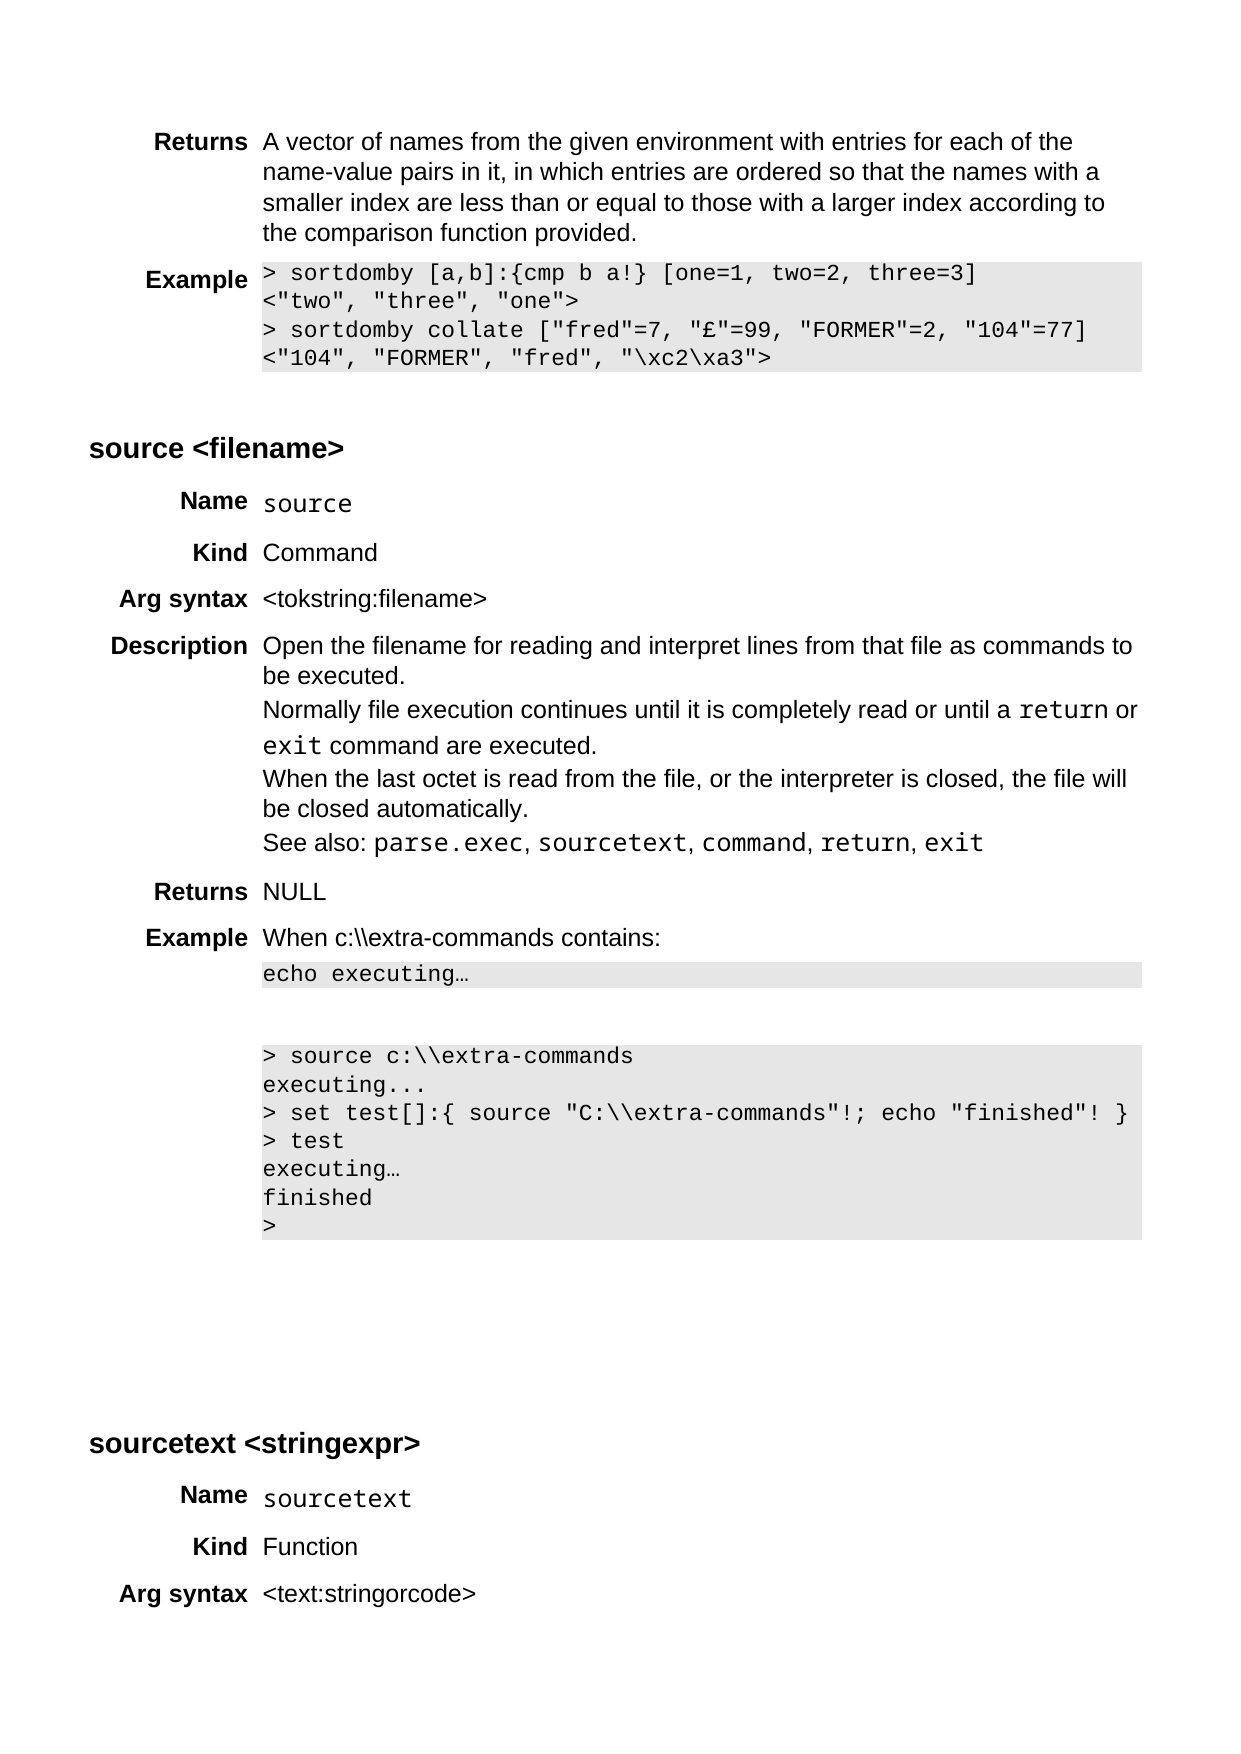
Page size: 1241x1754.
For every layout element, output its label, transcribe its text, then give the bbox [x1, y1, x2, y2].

table_cell A vector of names from the given environment with entries for each of the name-value pairs in it, in which entries are ordered so that the names with a smaller index are less than or equal to those with a larger index according to the comparison function provided. [260, 118, 1145, 256]
table_cell Kind [89, 1523, 259, 1570]
table_cell <tokstring:filename> [260, 576, 1145, 622]
table_cell Kind [89, 529, 259, 576]
table_cell Arg syntax [89, 576, 259, 622]
table_cell Example [89, 256, 259, 384]
table_cell Function [260, 1523, 1145, 1570]
table_cell Example [89, 914, 259, 1252]
table_cell Returns [89, 118, 259, 256]
table_cell Command [260, 529, 1145, 576]
table_header sourcetext [260, 1472, 1145, 1523]
table_header Name [89, 1472, 259, 1523]
table_cell Open the filename for reading and interpret lines from that file as commands to be executed. Normally file execution continues until it is completely read or until a return or exit command are executed. When the last octet is read from the file, or the interpreter is closed, the file will be closed automatically. See also: parse.exec, sourcetext, command, return, exit [260, 622, 1145, 868]
subtitle sourcetext <stringexpr> [88, 1426, 1145, 1459]
table_cell > sortdomby [a,b]:{cmp b a!} [one=1, two=2, three=3] <"two", "three", "one"> > sortdomby collate ["fred"=7, "£"=99, "FORMER"=2, "104"=77] <"104", "FORMER", "fred", "\xc2\xa3"> [260, 256, 1145, 384]
table_cell When c:\\extra-commands contains: echo executing… > source c:\\extra-commands executing... > set test[]:{ source "C:\\extra-commands"!; echo "finished"! } > test executing… finished > [260, 914, 1145, 1252]
table_cell Arg syntax [89, 1570, 259, 1616]
table_header source [260, 477, 1145, 529]
subtitle source <filename> [88, 431, 1145, 465]
table_cell Description [89, 622, 259, 868]
table_cell NULL [260, 868, 1145, 914]
table_cell Returns [89, 868, 259, 914]
table_header Name [89, 477, 259, 529]
table_cell <text:stringorcode> [260, 1570, 1145, 1616]
